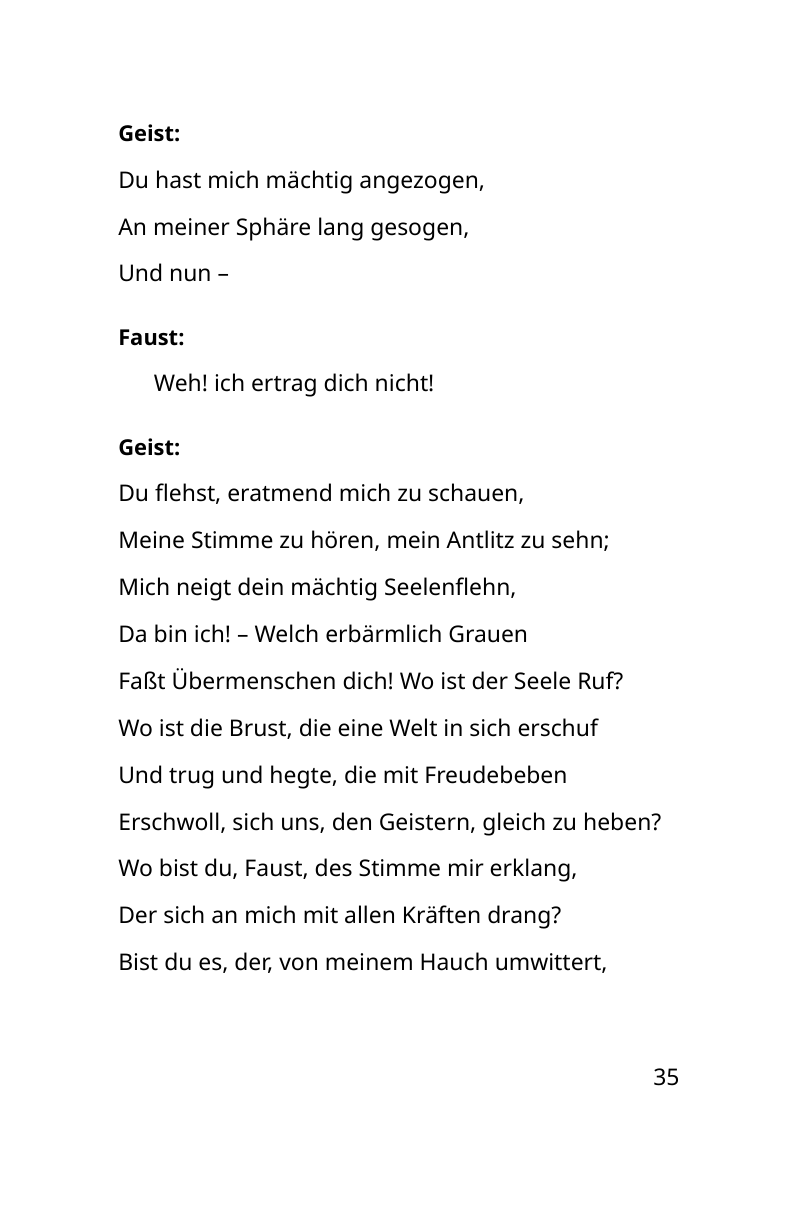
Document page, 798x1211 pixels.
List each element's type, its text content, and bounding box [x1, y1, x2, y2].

text Geist: Du flehst, eratmend mich zu schauen, Meine Stimme zu hören, mein Antlitz zu sehn; Mich neigt dein mächtig Seelenflehn, Da bin ich! – Welch erbärmlich Grauen Faßt Übermenschen dich! Wo ist der Seele Ruf? Wo ist die Brust, die eine Welt in sich erschuf Und trug und hegte, die mit Freudebeben Erschwoll, sich uns, den Geistern, gleich zu heben? Wo bist du, Faust, des Stimme mir erklang, Der sich an mich mit allen Kräften drang? Bist du es, der, von meinem Hauch umwittert, [118, 432, 679, 977]
text Geist: Du hast mich mächtig angezogen, An meiner Sphäre lang gesogen, Und nun – [118, 118, 679, 288]
text Faust: Weh! ich ertrag dich nicht! [118, 322, 679, 398]
